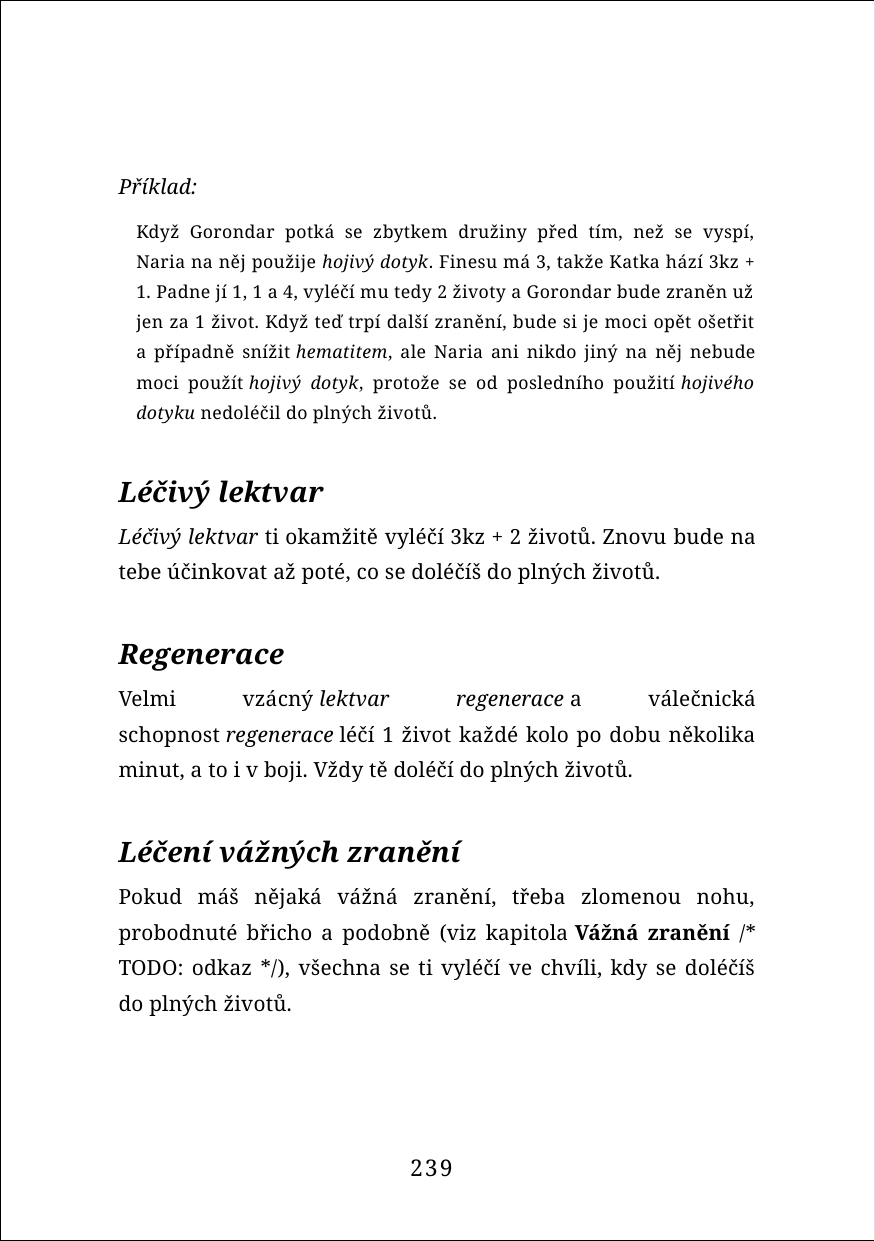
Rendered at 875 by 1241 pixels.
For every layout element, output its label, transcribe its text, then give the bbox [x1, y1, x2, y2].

subtitle Léčení vážných zranění [118, 832, 756, 871]
subtitle Regenerace [118, 634, 756, 673]
text Když Gorondar potká se zbytkem družiny před tím, než se vyspí, Naria na něj použije hojivý dotyk. Finesu má 3, takže Katka hází 3kz + 1. Padne jí 1, 1 a 4, vyléčí mu tedy 2 životy a Gorondar bude zraněn už jen za 1 život. Když teď trpí další zranění, bude si je moci opět ošetřit a případně snížit hematitem, ale Naria ani nikdo jiný na něj nebude moci použít hojivý dotyk, protože se od posledního použití hojivého dotyku nedoléčil do plných životů. [136, 219, 756, 424]
subtitle Léčivý lektvar [118, 472, 756, 510]
text Velmi vzácný lektvar regenerace a válečnická schopnost regenerace léčí 1 život každé kolo po dobu několika minut, a to i v boji. Vždy tě doléčí do plných životů. [118, 684, 756, 784]
text Léčivý lektvar ti okamžitě vyléčí 3kz + 2 životů. Znovu bude na tebe účinkovat až poté, co se doléčíš do plných životů. [118, 522, 756, 586]
text Příklad: [118, 172, 756, 200]
text Pokud máš nějaká vážná zranění, třeba zlomenou nohu, probodnuté břicho a podobně (viz kapitola Vážná zranění /* TODO: odkaz */), všechna se ti vyléčí ve chvíli, kdy se doléčíš do plných životů. [118, 882, 756, 1017]
